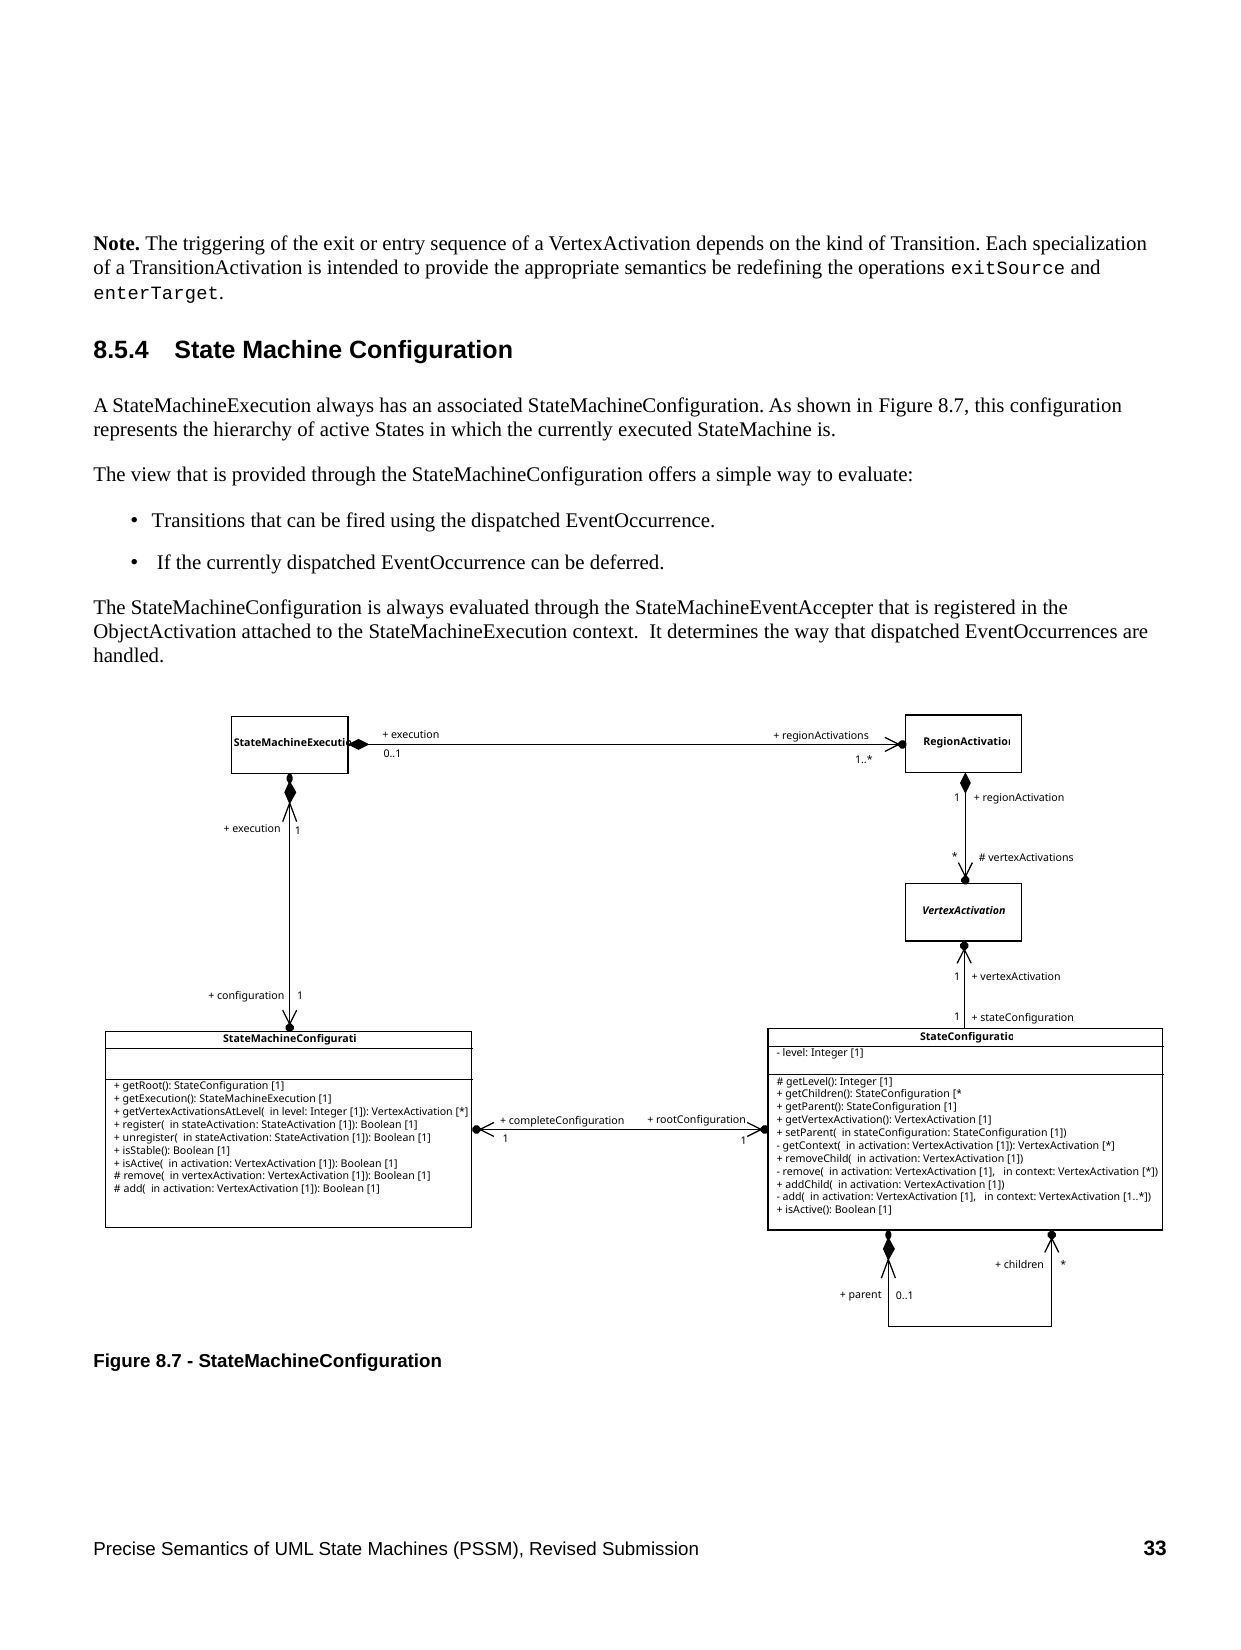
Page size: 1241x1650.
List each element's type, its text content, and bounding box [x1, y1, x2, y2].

subtitle State Machine Configuration [93, 334, 1164, 364]
text Note. The triggering of the exit or entry sequence of a VertexActivation depends on the kind of Transition. Each specialization of a TransitionActivation is intended to provide the appropriate semantics be redefining the operations exitSource and enterTarget. [93, 231, 1164, 305]
text The view that is provided through the StateMachineConfiguration offers a simple way to evaluate: [93, 462, 1164, 486]
text A StateMachineExecution always has an associated StateMachineConfiguration. As shown in Figure 8.7, this configuration represents the hierarchy of active States in which the currently executed StateMachine is. [93, 393, 1164, 441]
text Figure 8.7 - StateMachineConfiguration [93, 701, 1176, 1372]
text The StateMachineConfiguration is always evaluated through the StateMachineEventAccepter that is registered in the ObjectActivation attached to the StateMachineExecution context. It determines the way that dispatched EventOccurrences are handled. [93, 595, 1164, 667]
list Transitions that can be fired using the dispatched EventOccurrence. [131, 507, 1164, 532]
list If the currently dispatched EventOccurrence can be deferred. [131, 549, 1164, 574]
